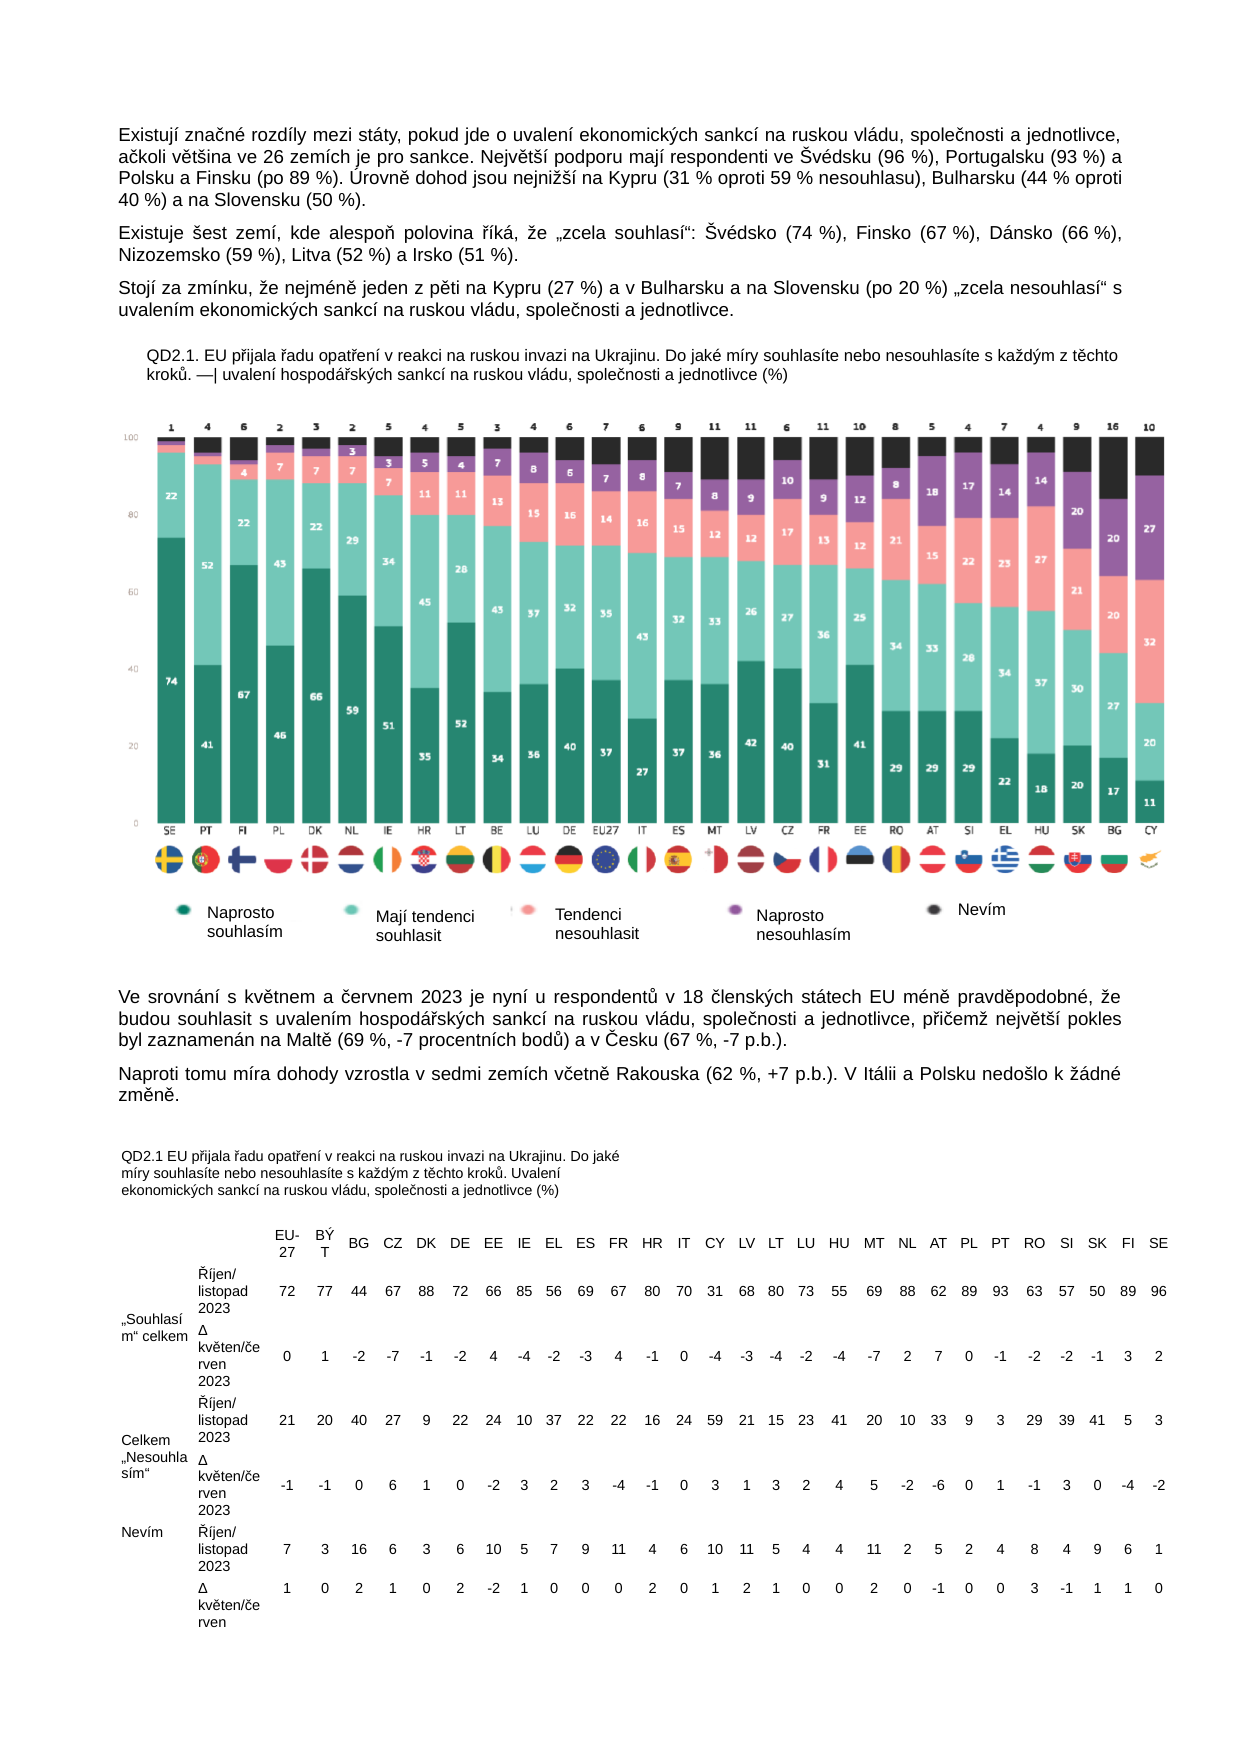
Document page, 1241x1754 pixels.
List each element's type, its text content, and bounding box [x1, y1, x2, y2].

table_cell 0 [1081, 1448, 1114, 1521]
table_cell [954, 1201, 984, 1224]
table_cell 70 [670, 1263, 698, 1319]
table_cell 31 [698, 1263, 732, 1319]
table_cell 4 [822, 1521, 856, 1577]
table_cell -2 [1016, 1319, 1052, 1392]
table_cell [635, 1201, 669, 1224]
table_cell 3 [569, 1448, 602, 1521]
table_cell 0 [670, 1577, 698, 1633]
table_cell 16 [341, 1521, 376, 1577]
table_cell [569, 1201, 602, 1224]
table_cell [538, 1201, 569, 1224]
table_cell SK [1081, 1224, 1114, 1263]
table_cell 72 [266, 1263, 308, 1319]
table_cell Říjen/listopad 2023 [195, 1521, 266, 1577]
picture [161, 891, 949, 929]
table_cell [670, 1201, 698, 1224]
table_cell [602, 1201, 635, 1224]
table_cell 2 [892, 1521, 923, 1577]
table_cell -1 [635, 1319, 669, 1392]
table_cell 96 [1142, 1263, 1175, 1319]
table_cell -4 [602, 1448, 635, 1521]
table_cell ES [569, 1224, 602, 1263]
table_cell 0 [790, 1577, 822, 1633]
table_cell 29 [1016, 1392, 1052, 1448]
table_cell -4 [761, 1319, 790, 1392]
table_header [1142, 1145, 1175, 1201]
table_cell -4 [1114, 1448, 1142, 1521]
table_cell 41 [822, 1392, 856, 1448]
table_cell 20 [856, 1392, 892, 1448]
table_cell 2 [892, 1319, 923, 1392]
table_cell 0 [443, 1448, 477, 1521]
table_cell -1 [1081, 1319, 1114, 1392]
table_cell 77 [308, 1263, 341, 1319]
table_cell 10 [698, 1521, 732, 1577]
table_cell 4 [790, 1521, 822, 1577]
table_cell 6 [443, 1521, 477, 1577]
table_cell 5 [761, 1521, 790, 1577]
table_cell 73 [790, 1263, 822, 1319]
table_cell [510, 1201, 538, 1224]
table_cell 88 [409, 1263, 443, 1319]
table_cell 3 [1114, 1319, 1142, 1392]
table_cell 6 [376, 1448, 409, 1521]
table_cell LU [790, 1224, 822, 1263]
table_cell -7 [856, 1319, 892, 1392]
table_cell [195, 1224, 266, 1263]
table_cell [822, 1201, 856, 1224]
table_cell 3 [1053, 1448, 1081, 1521]
table_cell -2 [1142, 1448, 1175, 1521]
table_cell [443, 1201, 477, 1224]
table_cell 89 [1114, 1263, 1142, 1319]
table_cell 4 [477, 1319, 510, 1392]
table_header [698, 1145, 732, 1201]
table_cell 24 [477, 1392, 510, 1448]
table_cell 2 [443, 1577, 477, 1633]
table_cell 0 [822, 1577, 856, 1633]
table_cell 7 [266, 1521, 308, 1577]
table_cell -4 [822, 1319, 856, 1392]
table_cell [790, 1201, 822, 1224]
table_cell 1 [1081, 1577, 1114, 1633]
table_cell 2 [538, 1448, 569, 1521]
table_cell PL [954, 1224, 984, 1263]
table_cell 11 [602, 1521, 635, 1577]
table_cell [308, 1201, 341, 1224]
table_cell [376, 1201, 409, 1224]
table_header [761, 1145, 790, 1201]
table_cell [1016, 1201, 1052, 1224]
table_cell EL [538, 1224, 569, 1263]
table_cell 2 [1142, 1319, 1175, 1392]
table_cell 1 [1114, 1577, 1142, 1633]
table_cell 67 [376, 1263, 409, 1319]
table_cell LT [761, 1224, 790, 1263]
table_cell 7 [923, 1319, 954, 1392]
table_cell 88 [892, 1263, 923, 1319]
table_cell 2 [856, 1577, 892, 1633]
table_header [892, 1145, 923, 1201]
table_cell 68 [732, 1263, 761, 1319]
table_cell 67 [602, 1263, 635, 1319]
table_cell 1 [761, 1577, 790, 1633]
table_cell 33 [923, 1392, 954, 1448]
table_cell LV [732, 1224, 761, 1263]
table_cell 69 [856, 1263, 892, 1319]
table_cell NL [892, 1224, 923, 1263]
table_cell 1 [308, 1319, 341, 1392]
table_cell [195, 1201, 266, 1224]
table_cell 2 [954, 1521, 984, 1577]
table_cell [118, 1224, 195, 1263]
table_header [984, 1145, 1016, 1201]
table_cell 22 [602, 1392, 635, 1448]
table_cell PT [984, 1224, 1016, 1263]
table_cell 10 [892, 1392, 923, 1448]
table_cell 0 [341, 1448, 376, 1521]
table_cell 23 [790, 1392, 822, 1448]
table_cell -2 [477, 1448, 510, 1521]
table_cell 80 [635, 1263, 669, 1319]
table_cell 21 [732, 1392, 761, 1448]
table_header [923, 1145, 954, 1201]
table_cell -1 [984, 1319, 1016, 1392]
table_cell „Souhlasím“ celkem [118, 1263, 195, 1392]
table_cell 1 [984, 1448, 1016, 1521]
table_cell 85 [510, 1263, 538, 1319]
table_cell -2 [443, 1319, 477, 1392]
table_cell [118, 1201, 195, 1224]
table_cell [1142, 1201, 1175, 1224]
table_cell 1 [1142, 1521, 1175, 1577]
text Existují značné rozdíly mezi státy, pokud jde o uvalení ekonomických sankcí na ruskou vládu, společnosti a jednotlivce, ačkoli většina ve 26 zemích je pro sankce. Největší podporu mají respondenti ve Švédsku (96 %), Portugalsku (93 %) a Polsku a Finsku (po 89 %). Úrovně dohod jsou nejnižší na Kypru (31 % oproti 59 % nesouhlasu), Bulharsku (44 % oproti 40 %) a na Slovensku (50 %). [118, 124, 1122, 210]
table_cell -4 [510, 1319, 538, 1392]
table_cell 0 [670, 1319, 698, 1392]
table_cell 44 [341, 1263, 376, 1319]
table_cell AT [923, 1224, 954, 1263]
table_cell 0 [602, 1577, 635, 1633]
picture [118, 419, 1174, 879]
table_header [822, 1145, 856, 1201]
table_cell 3 [510, 1448, 538, 1521]
table_cell BÝT [308, 1224, 341, 1263]
table_cell [732, 1201, 761, 1224]
table_cell -2 [341, 1319, 376, 1392]
table_cell 11 [856, 1521, 892, 1577]
table_cell 27 [376, 1392, 409, 1448]
table_cell -4 [698, 1319, 732, 1392]
table_header [1114, 1145, 1142, 1201]
table_cell 93 [984, 1263, 1016, 1319]
table_cell -3 [569, 1319, 602, 1392]
table_cell 6 [670, 1521, 698, 1577]
table_cell 0 [892, 1577, 923, 1633]
table_cell EU-27 [266, 1224, 308, 1263]
table_cell Nevím [118, 1521, 195, 1633]
table_cell 10 [477, 1521, 510, 1577]
table_cell 10 [510, 1392, 538, 1448]
table_cell [1053, 1201, 1081, 1224]
table_cell 80 [761, 1263, 790, 1319]
table_cell 2 [635, 1577, 669, 1633]
table_cell 21 [266, 1392, 308, 1448]
table_cell 72 [443, 1263, 477, 1319]
table_cell 62 [923, 1263, 954, 1319]
table_header [1016, 1145, 1052, 1201]
table_cell 8 [1016, 1521, 1052, 1577]
table_cell [409, 1201, 443, 1224]
table_cell 5 [1114, 1392, 1142, 1448]
table_cell 2 [790, 1448, 822, 1521]
table_cell -2 [477, 1577, 510, 1633]
table_cell 0 [954, 1319, 984, 1392]
table_cell Δ květen/červen [195, 1577, 266, 1633]
table_cell HU [822, 1224, 856, 1263]
table_cell Δ květen/červen 2023 [195, 1319, 266, 1392]
text Naproti tomu míra dohody vzrostla v sedmi zemích včetně Rakouska (62 %, +7 p.b.). V Itálii a Polsku nedošlo k žádné změně. [118, 1062, 1122, 1106]
table_cell 56 [538, 1263, 569, 1319]
table_cell 0 [308, 1577, 341, 1633]
table_cell 4 [635, 1521, 669, 1577]
table_cell 11 [732, 1521, 761, 1577]
table_cell 6 [376, 1521, 409, 1577]
table_cell -1 [635, 1448, 669, 1521]
table_cell 0 [670, 1448, 698, 1521]
table_cell 3 [1016, 1577, 1052, 1633]
table_header [670, 1145, 698, 1201]
table_cell 4 [984, 1521, 1016, 1577]
table_cell 50 [1081, 1263, 1114, 1319]
table_cell 9 [954, 1392, 984, 1448]
table_cell 89 [954, 1263, 984, 1319]
table_cell 66 [477, 1263, 510, 1319]
table_cell FI [1114, 1224, 1142, 1263]
text Stojí za zmínku, že nejméně jeden z pěti na Kypru (27 %) a v Bulharsku a na Slovensku (po 20 %) „zcela nesouhlasí“ s uvalením ekonomických sankcí na ruskou vládu, společnosti a jednotlivce. [118, 277, 1122, 320]
table_cell 16 [635, 1392, 669, 1448]
table_cell -1 [308, 1448, 341, 1521]
table_cell 1 [409, 1448, 443, 1521]
table_cell 5 [510, 1521, 538, 1577]
table_cell HR [635, 1224, 669, 1263]
table_cell -2 [892, 1448, 923, 1521]
table_cell SI [1053, 1224, 1081, 1263]
table_cell -2 [1053, 1319, 1081, 1392]
table_cell [1081, 1201, 1114, 1224]
table_header [1053, 1145, 1081, 1201]
table_cell 9 [569, 1521, 602, 1577]
table_cell 1 [698, 1577, 732, 1633]
table_cell [1114, 1201, 1142, 1224]
table_cell 9 [409, 1392, 443, 1448]
table_header [790, 1145, 822, 1201]
table_cell 1 [510, 1577, 538, 1633]
table_cell EE [477, 1224, 510, 1263]
table_cell -1 [409, 1319, 443, 1392]
table_cell 0 [266, 1319, 308, 1392]
table_cell Říjen/listopad 2023 [195, 1263, 266, 1319]
table_cell BG [341, 1224, 376, 1263]
table_cell 9 [1081, 1521, 1114, 1577]
table_cell FR [602, 1224, 635, 1263]
table_cell 5 [923, 1521, 954, 1577]
table_cell 7 [538, 1521, 569, 1577]
table_cell 0 [538, 1577, 569, 1633]
table_cell -3 [732, 1319, 761, 1392]
table_cell 41 [1081, 1392, 1114, 1448]
table_cell -6 [923, 1448, 954, 1521]
table_header [635, 1145, 669, 1201]
table_cell DK [409, 1224, 443, 1263]
table_cell [761, 1201, 790, 1224]
table_cell 5 [856, 1448, 892, 1521]
table_cell 4 [602, 1319, 635, 1392]
table_cell [892, 1201, 923, 1224]
table_cell MT [856, 1224, 892, 1263]
table_cell 39 [1053, 1392, 1081, 1448]
table_header [1081, 1145, 1114, 1201]
table_cell -1 [923, 1577, 954, 1633]
table_cell 1 [266, 1577, 308, 1633]
table_cell 2 [732, 1577, 761, 1633]
table_cell RO [1016, 1224, 1052, 1263]
table_cell 59 [698, 1392, 732, 1448]
table_cell Celkem „Nesouhlasím“ [118, 1392, 195, 1521]
table_cell [984, 1201, 1016, 1224]
table_cell 3 [1142, 1392, 1175, 1448]
table_cell [341, 1201, 376, 1224]
table_cell -2 [790, 1319, 822, 1392]
table_cell 0 [954, 1577, 984, 1633]
table_cell 0 [954, 1448, 984, 1521]
table_cell 3 [761, 1448, 790, 1521]
table_cell [266, 1201, 308, 1224]
table_cell Říjen/listopad 2023 [195, 1392, 266, 1448]
table_cell 4 [822, 1448, 856, 1521]
table_cell 3 [308, 1521, 341, 1577]
table_cell 37 [538, 1392, 569, 1448]
table_cell 22 [569, 1392, 602, 1448]
table_cell 24 [670, 1392, 698, 1448]
table_cell Δ květen/červen 2023 [195, 1448, 266, 1521]
table_cell 0 [569, 1577, 602, 1633]
table_cell [923, 1201, 954, 1224]
table_cell [856, 1201, 892, 1224]
table_cell SE [1142, 1224, 1175, 1263]
table_cell 6 [1114, 1521, 1142, 1577]
table_cell 3 [984, 1392, 1016, 1448]
table_cell 2 [341, 1577, 376, 1633]
table_cell -2 [538, 1319, 569, 1392]
table_cell CZ [376, 1224, 409, 1263]
table_cell 40 [341, 1392, 376, 1448]
table_cell -1 [1016, 1448, 1052, 1521]
table_cell -1 [266, 1448, 308, 1521]
table_header [856, 1145, 892, 1201]
table_cell 1 [376, 1577, 409, 1633]
table_cell [477, 1201, 510, 1224]
table_cell 20 [308, 1392, 341, 1448]
table_cell DE [443, 1224, 477, 1263]
table_cell [698, 1201, 732, 1224]
table_cell 69 [569, 1263, 602, 1319]
table_cell 15 [761, 1392, 790, 1448]
table_cell 22 [443, 1392, 477, 1448]
table_cell 63 [1016, 1263, 1052, 1319]
table_cell IE [510, 1224, 538, 1263]
table_cell -7 [376, 1319, 409, 1392]
text Existuje šest zemí, kde alespoň polovina říká, že „zcela souhlasí“: Švédsko (74 %), Finsko (67 %), Dánsko (66 %), Nizozemsko (59 %), Litva (52 %) a Irsko (51 %). [118, 222, 1122, 265]
table_cell 0 [984, 1577, 1016, 1633]
table_header QD2.1 EU přijala řadu opatření v reakci na ruskou invazi na Ukrajinu. Do jaké míry souhlasíte nebo nesouhlasíte s každým z těchto kroků. Uvalení ekonomických sankcí na ruskou vládu, společnosti a jednotlivce (%) [118, 1145, 635, 1201]
table_cell 0 [409, 1577, 443, 1633]
table_header [954, 1145, 984, 1201]
table_cell 57 [1053, 1263, 1081, 1319]
table_cell 3 [698, 1448, 732, 1521]
table_cell 0 [1142, 1577, 1175, 1633]
table_cell 55 [822, 1263, 856, 1319]
table_cell -1 [1053, 1577, 1081, 1633]
table_header [732, 1145, 761, 1201]
table_cell CY [698, 1224, 732, 1263]
table_cell IT [670, 1224, 698, 1263]
text Ve srovnání s květnem a červnem 2023 je nyní u respondentů v 18 členských státech EU méně pravděpodobné, že budou souhlasit s uvalením hospodářských sankcí na ruskou vládu, společnosti a jednotlivce, přičemž největší pokles byl zaznamenán na Maltě (69 %, -7 procentních bodů) a v Česku (67 %, -7 p.b.). [118, 986, 1122, 1051]
table_cell 4 [1053, 1521, 1081, 1577]
table_cell 3 [409, 1521, 443, 1577]
table_cell 1 [732, 1448, 761, 1521]
